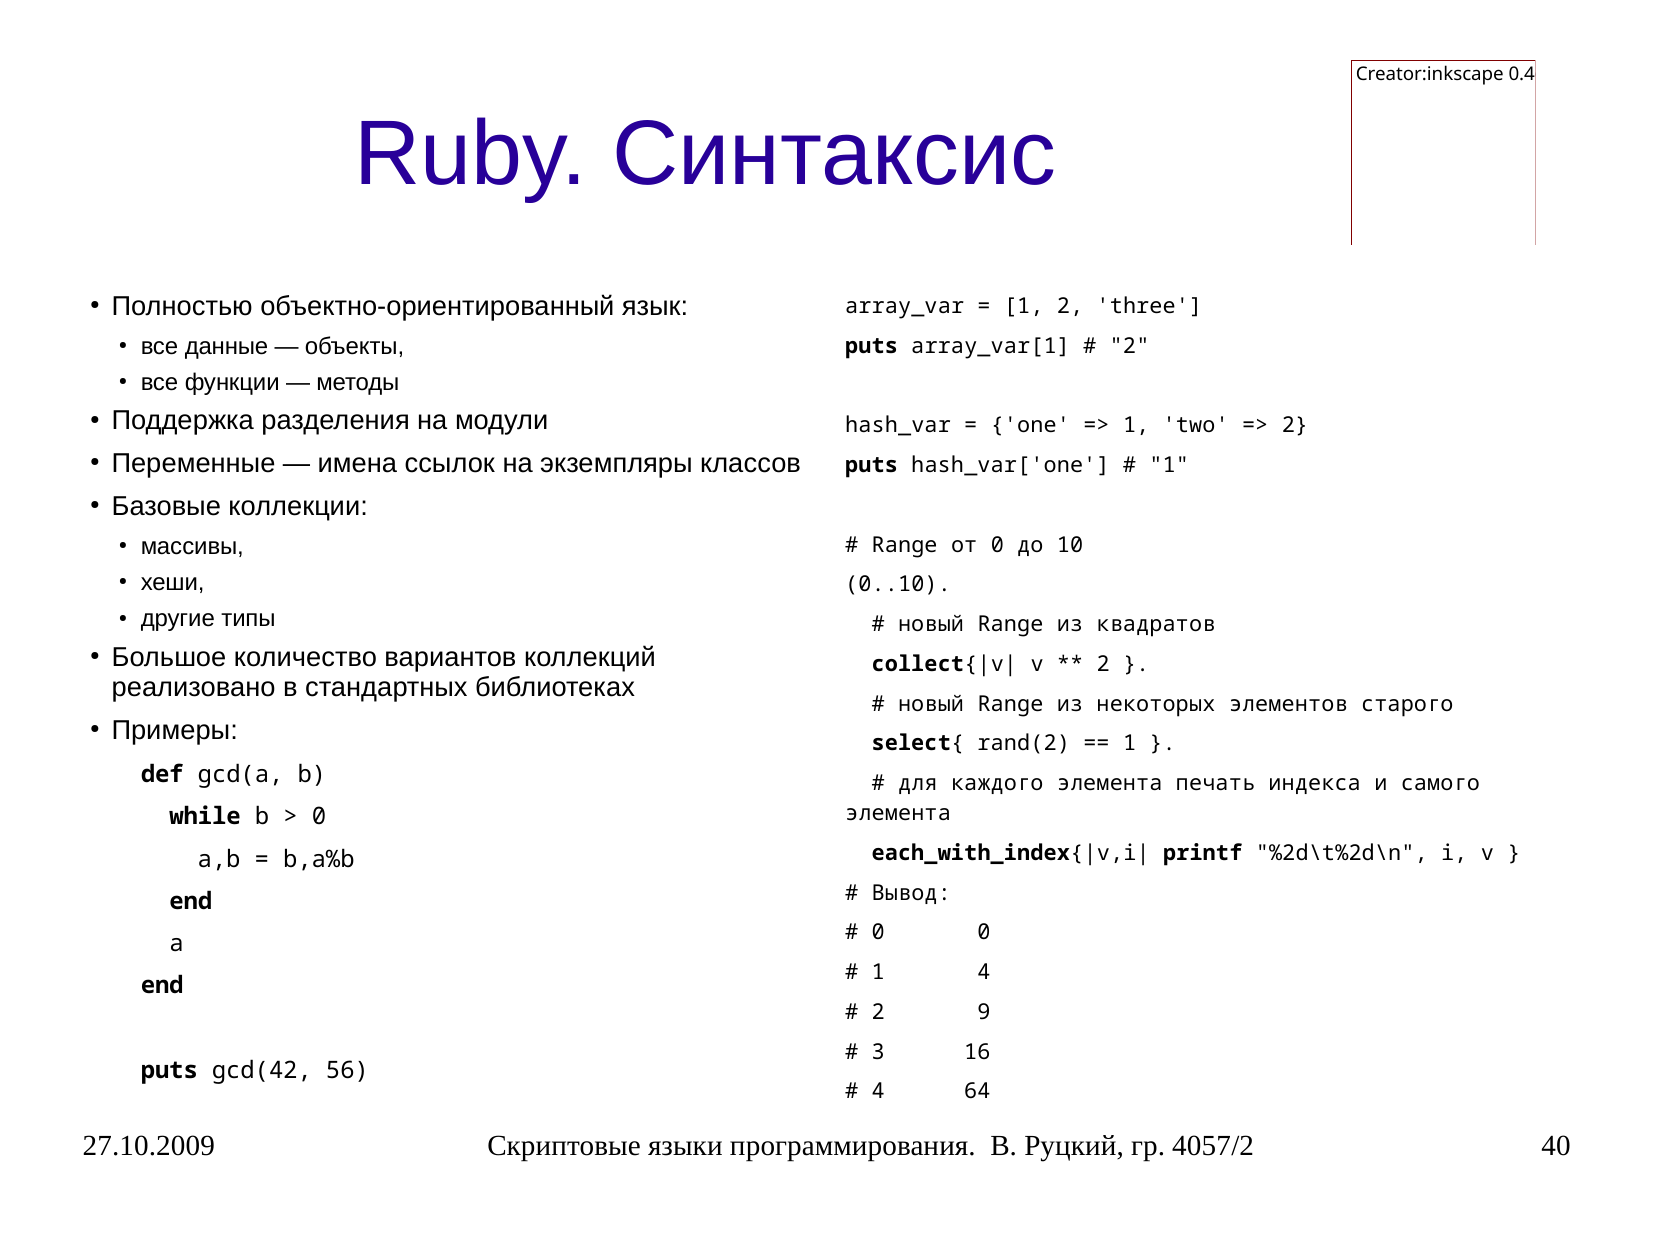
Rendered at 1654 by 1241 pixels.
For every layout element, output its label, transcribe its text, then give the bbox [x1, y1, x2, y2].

title Ruby. Синтаксис [82, 49, 1329, 257]
list Полностью объектно-ориентированный язык: все данные — объекты, все функции — методы Поддержка разделения на модули Переменные — имена ссылок на экземпляры классов Базовые коллекции: массивы, хеши, другие типы Большое количество вариантов коллекций реализовано в стандартных библиотеках Примеры: def gcd(a, b) while b > 0 a,b = b,a%b end a end puts gcd(42, 56) [82, 290, 809, 1109]
picture [1349, 59, 1536, 245]
list array_var = [1, 2, 'three'] puts array_var[1] # "2" hash_var = {'one' => 1, 'two' => 2} puts hash_var['one'] # "1" # Range от 0 до 10 (0..10). # новый Range из квадратов collect{|v| v ** 2 }. # новый Range из некоторых элементов старого select{ rand(2) == 1 }. # для каждого элемента печать индекса и самого элемента each_with_index{|v,i| printf "%2d\t%2d\n", i, v } # Вывод: # 0 0 # 1 4 # 2 9 # 3 16 # 4 64 [845, 290, 1572, 1109]
